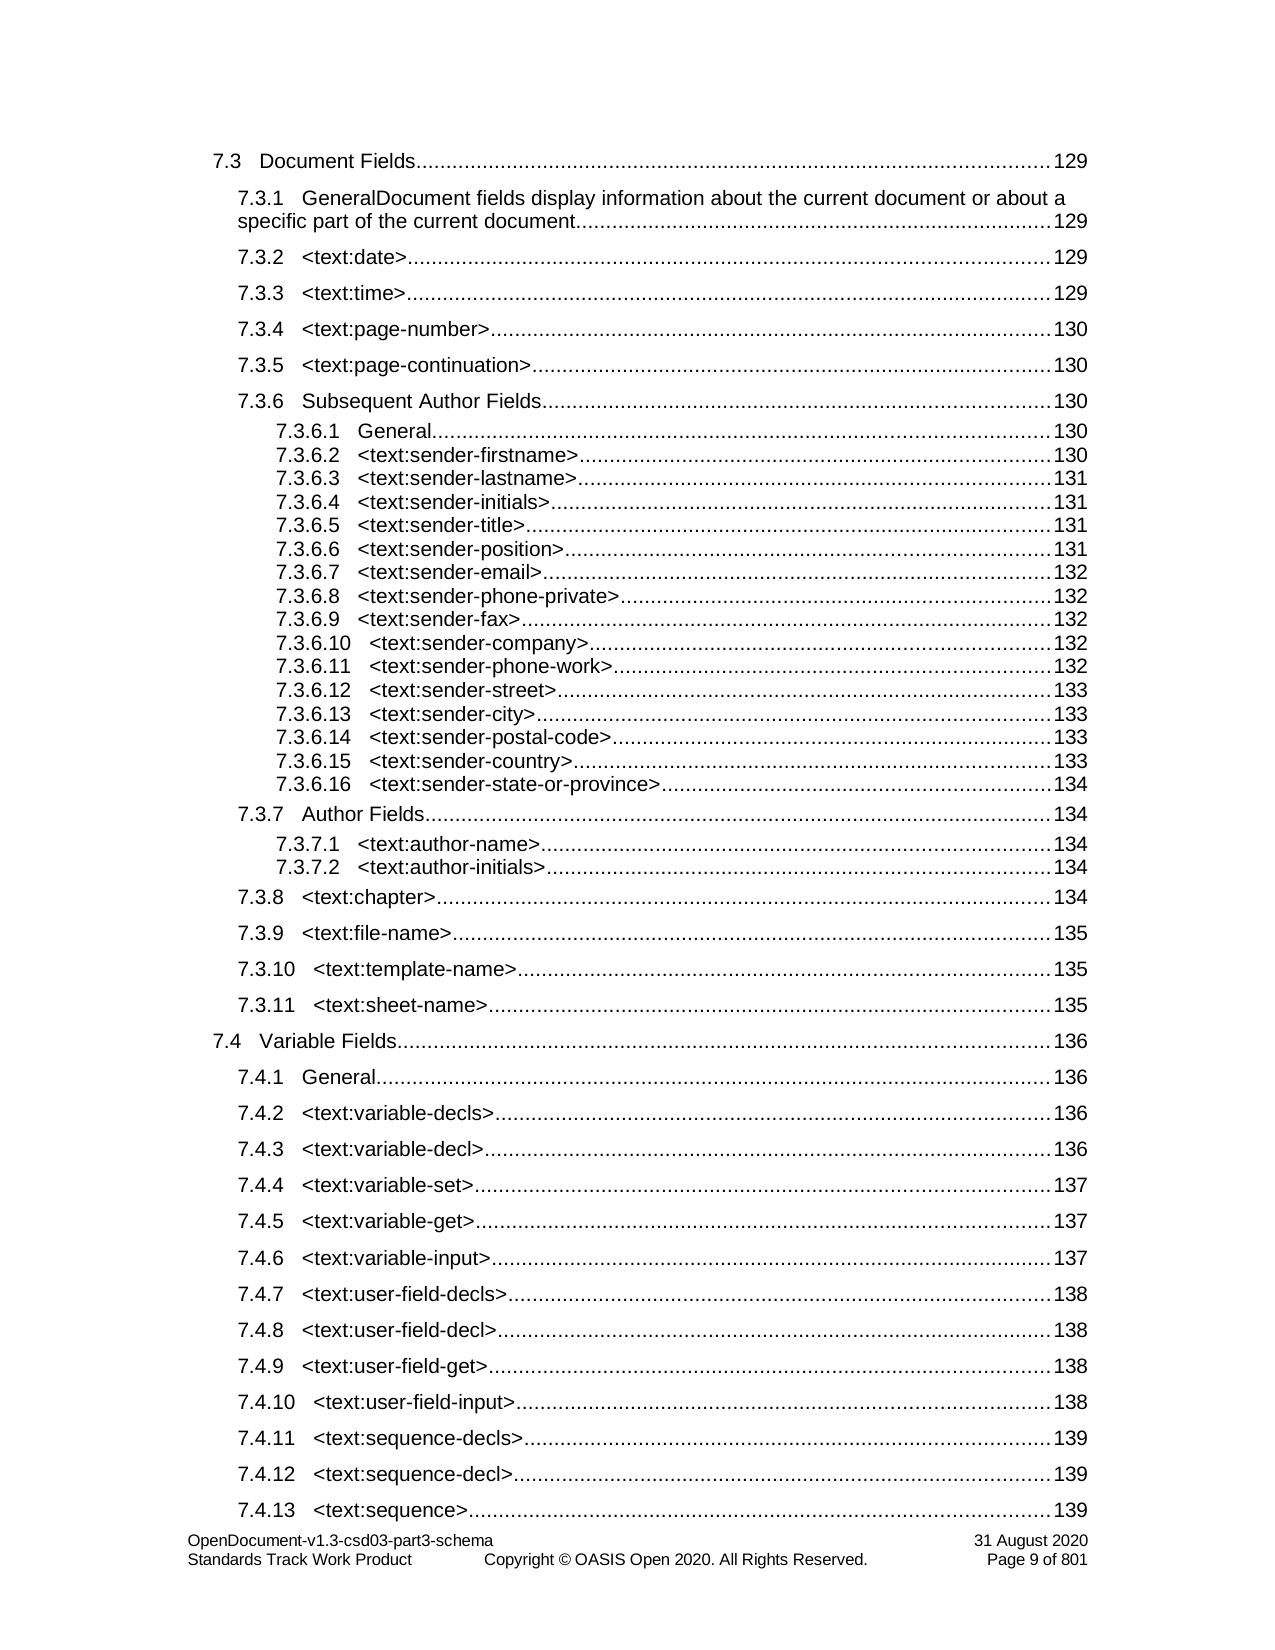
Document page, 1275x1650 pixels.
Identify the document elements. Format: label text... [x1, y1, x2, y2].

text 7.4.9 <text:user-field-get> 138 [237, 1354, 1088, 1378]
text 7.4.8 <text:user-field-decl> 138 [237, 1318, 1088, 1342]
text 7.4.12 <text:sequence-decl> 139 [237, 1462, 1088, 1486]
text 7.3.1 GeneralDocument fields display information about the current document or about a specific part of the current document. 129 [237, 186, 1088, 233]
text 7.3 Document Fields 129 [212, 150, 1088, 173]
text 7.4.4 <text:variable-set> 137 [237, 1174, 1088, 1197]
text 7.3.7 Author Fields 134 [237, 802, 1088, 826]
text 7.4.2 <text:variable-decls> 136 [237, 1102, 1088, 1125]
text 7.3.6.14 <text:sender-postal-code> 133 [276, 726, 1088, 749]
text 7.3.6.7 <text:sender-email> 132 [276, 561, 1088, 584]
text 7.3.7.2 <text:author-initials> 134 [276, 856, 1088, 879]
text 7.4 Variable Fields 136 [212, 1030, 1088, 1053]
text 7.3.6.13 <text:sender-city> 133 [276, 702, 1088, 726]
text 7.3.6.11 <text:sender-phone-work> 132 [276, 655, 1088, 678]
text 7.3.10 <text:template-name> 135 [237, 958, 1088, 981]
text 7.3.11 <text:sheet-name> 135 [237, 994, 1088, 1017]
text 7.3.6.5 <text:sender-title> 131 [276, 514, 1088, 537]
text 7.3.5 <text:page-continuation> 130 [237, 354, 1088, 377]
text 7.3.4 <text:page-number> 130 [237, 318, 1088, 341]
text 7.3.6 Subsequent Author Fields 130 [237, 390, 1088, 413]
text 7.3.6.2 <text:sender-firstname> 130 [276, 443, 1088, 467]
text 7.3.6.8 <text:sender-phone-private> 132 [276, 584, 1088, 608]
text 7.3.2 <text:date> 129 [237, 246, 1088, 269]
text 7.3.8 <text:chapter> 134 [237, 886, 1088, 909]
text 7.3.3 <text:time> 129 [237, 282, 1088, 305]
text 7.3.6.16 <text:sender-state-or-province> 134 [276, 773, 1088, 796]
text 7.4.1 General 136 [237, 1066, 1088, 1089]
text 7.4.7 <text:user-field-decls> 138 [237, 1282, 1088, 1306]
text 7.3.6.15 <text:sender-country> 133 [276, 749, 1088, 773]
text 7.4.10 <text:user-field-input> 138 [237, 1390, 1088, 1414]
text 7.3.6.6 <text:sender-position> 131 [276, 537, 1088, 561]
text 7.3.6.4 <text:sender-initials> 131 [276, 490, 1088, 514]
text 7.3.9 <text:file-name> 135 [237, 922, 1088, 945]
text 7.4.13 <text:sequence> 139 [237, 1498, 1088, 1522]
text 7.3.7.1 <text:author-name> 134 [276, 832, 1088, 856]
text 7.3.6.3 <text:sender-lastname> 131 [276, 467, 1088, 490]
text 7.4.3 <text:variable-decl> 136 [237, 1138, 1088, 1161]
text 7.4.11 <text:sequence-decls> 139 [237, 1426, 1088, 1450]
text 7.3.6.12 <text:sender-street> 133 [276, 678, 1088, 702]
text 7.4.5 <text:variable-get> 137 [237, 1210, 1088, 1233]
text 7.3.6.10 <text:sender-company> 132 [276, 631, 1088, 655]
text 7.3.6.1 General 130 [276, 419, 1088, 443]
text 7.3.6.9 <text:sender-fax> 132 [276, 608, 1088, 631]
text 7.4.6 <text:variable-input> 137 [237, 1246, 1088, 1269]
